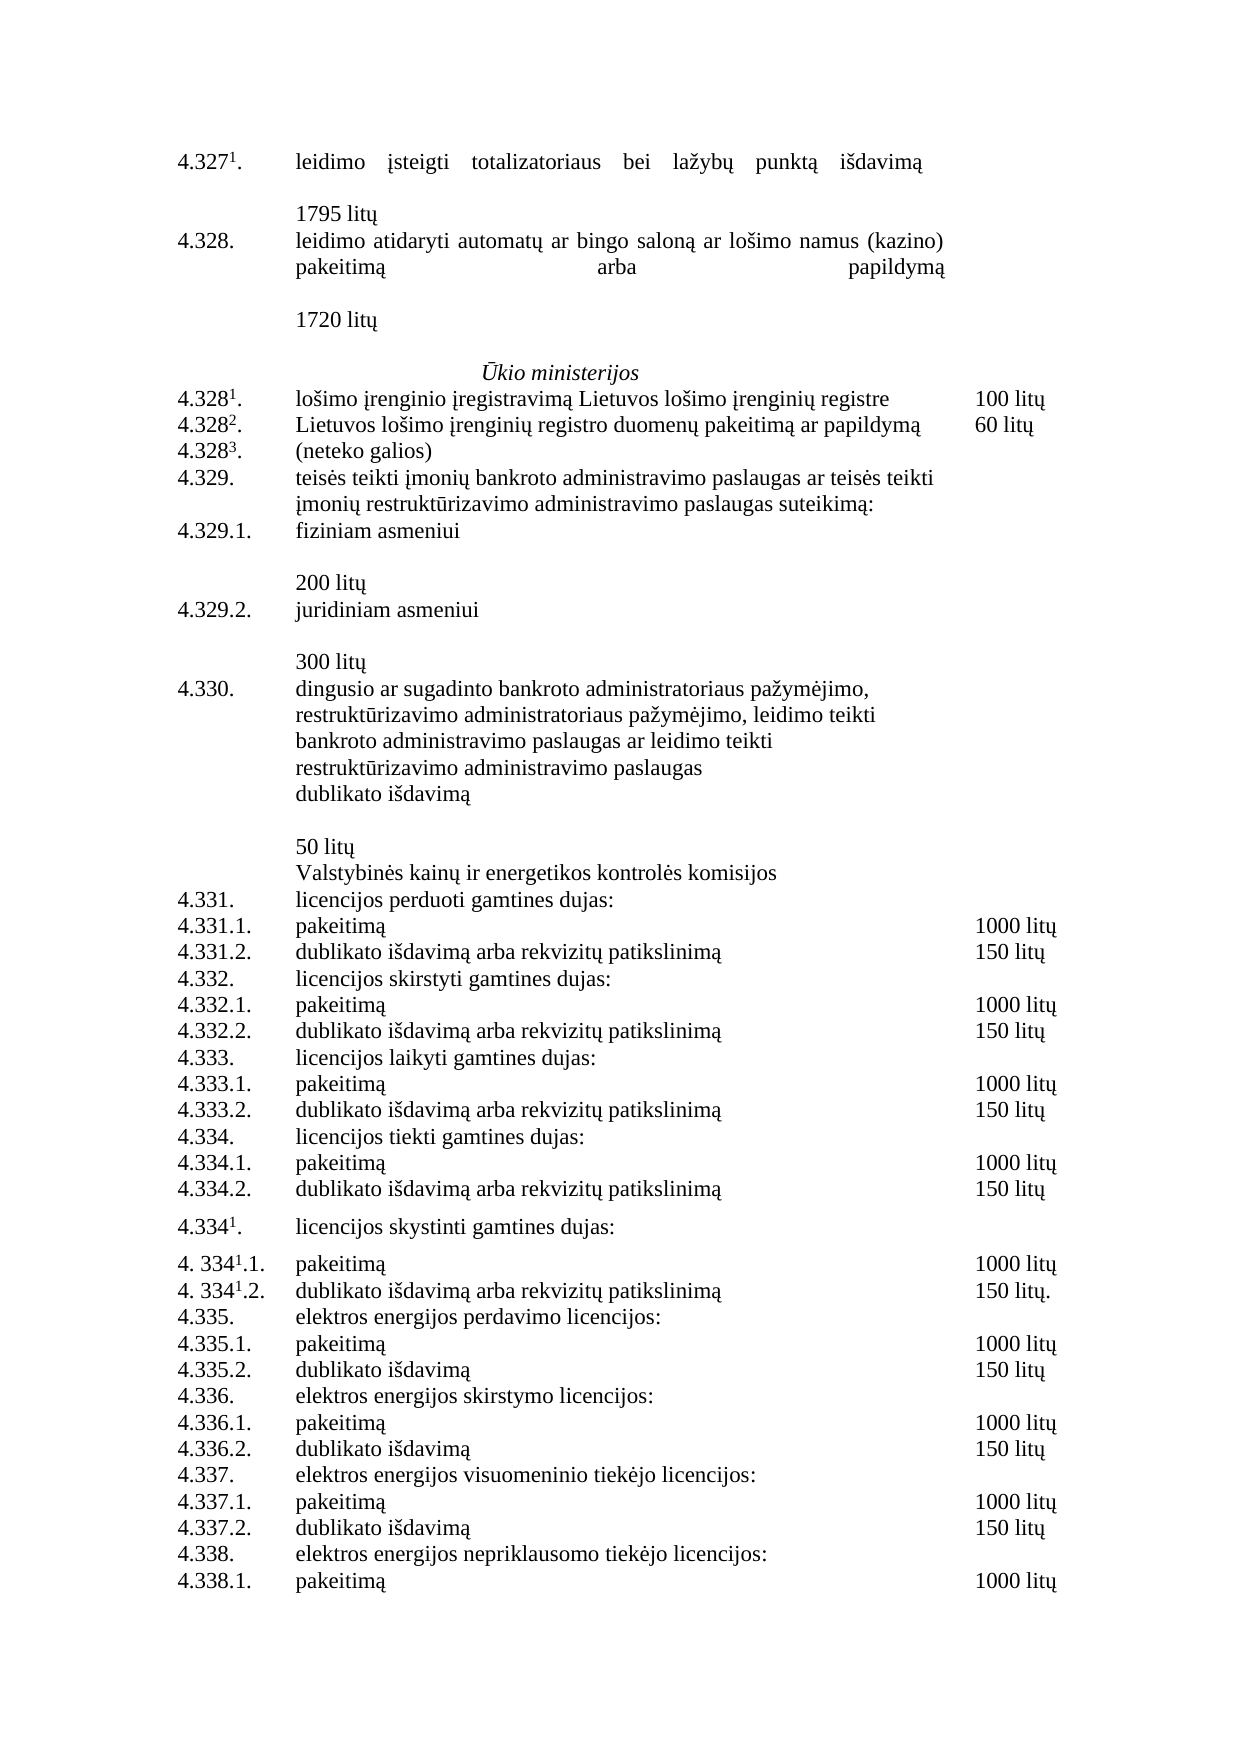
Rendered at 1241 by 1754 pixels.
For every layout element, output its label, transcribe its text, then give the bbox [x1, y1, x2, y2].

text 4.3281. lošimo įrenginio įregistravimą Lietuvos lošimo įrenginių registre 100 litų [177, 385, 1122, 411]
text 4.330. dingusio ar sugadinto bankroto administratoriaus pažymėjimo, [177, 675, 1122, 701]
text 4.335.2. dublikato išdavimą 150 litų [177, 1356, 1122, 1382]
text 4.334.1. pakeitimą 1000 litų [177, 1149, 1122, 1176]
text 4.337.1. pakeitimą 1000 litų [177, 1488, 1122, 1514]
text restruktūrizavimo administravimo paslaugas [220, 754, 1122, 780]
text 4.3341. licencijos skystinti gamtines dujas: [177, 1202, 1122, 1239]
text 4. 3341.2. dublikato išdavimą arba rekvizitų patikslinimą 150 litų. [177, 1277, 1122, 1303]
text 4.338.1. pakeitimą 1000 litų [177, 1567, 1122, 1593]
text 4.328. leidimo atidaryti automatų ar bingo saloną ar lošimo namus (kazino) pakeitimą arba papildymą 1720 litų [177, 227, 945, 332]
text 4.333.2. dublikato išdavimą arba rekvizitų patikslinimą 150 litų [177, 1096, 1122, 1123]
text 4.3282. Lietuvos lošimo įrenginių registro duomenų pakeitimą ar papildymą 60 litų [177, 411, 1122, 438]
text 4.334.2. dublikato išdavimą arba rekvizitų patikslinimą 150 litų [177, 1176, 1122, 1202]
text 4.338. elektros energijos nepriklausomo tiekėjo licencijos: [177, 1540, 1122, 1567]
text 4. 3341.1. pakeitimą 1000 litų [177, 1239, 1122, 1277]
text 4.331.1. pakeitimą 1000 litų [177, 912, 1122, 938]
text 4.332.2. dublikato išdavimą arba rekvizitų patikslinimą 150 litų [177, 1017, 1122, 1044]
text 4.337. elektros energijos visuomeninio tiekėjo licencijos: [177, 1461, 1122, 1488]
text 4.332. licencijos skirstyti gamtines dujas: [177, 965, 1122, 991]
text 4.335. elektros energijos perdavimo licencijos: [177, 1303, 1122, 1329]
text 4.329. teisės teikti įmonių bankroto administravimo paslaugas ar teisės teikti įmonių restruktūrizavimo administravimo paslaugas suteikimą: [177, 464, 945, 517]
text 4.337.2. dublikato išdavimą 150 litų [177, 1514, 1122, 1540]
text 4.331. licencijos perduoti gamtines dujas: [177, 886, 1122, 912]
text 4.332.1. pakeitimą 1000 litų [177, 991, 1122, 1017]
text 4.335.1. pakeitimą 1000 litų [177, 1329, 1122, 1356]
text bankroto administravimo paslaugas ar leidimo teikti [220, 727, 1122, 754]
text 4.333.1. pakeitimą 1000 litų [177, 1070, 1122, 1096]
text 4.329.2. juridiniam asmeniui 300 litų [177, 596, 945, 675]
text dublikato išdavimą 50 litų [177, 780, 945, 859]
text 4.329.1. fiziniam asmeniui 200 litų [177, 517, 945, 596]
text 4.336. elektros energijos skirstymo licencijos: [177, 1382, 1122, 1409]
text 4.336.2. dublikato išdavimą 150 litų [177, 1435, 1122, 1461]
text 4.336.1. pakeitimą 1000 litų [177, 1409, 1122, 1435]
text 4.3271. leidimo įsteigti totalizatoriaus bei lažybų punktą išdavimą 1795 litų [177, 148, 945, 227]
text Valstybinės kainų ir energetikos kontrolės komisijos [177, 859, 945, 886]
text Ūkio ministerijos [177, 358, 945, 385]
text restruktūrizavimo administratoriaus pažymėjimo, leidimo teikti [177, 701, 1122, 727]
text 4.333. licencijos laikyti gamtines dujas: [177, 1044, 1122, 1070]
text 4.3283. (neteko galios) [177, 438, 945, 464]
text 4.334. licencijos tiekti gamtines dujas: [177, 1123, 1122, 1149]
text 4.331.2. dublikato išdavimą arba rekvizitų patikslinimą 150 litų [177, 938, 1122, 965]
